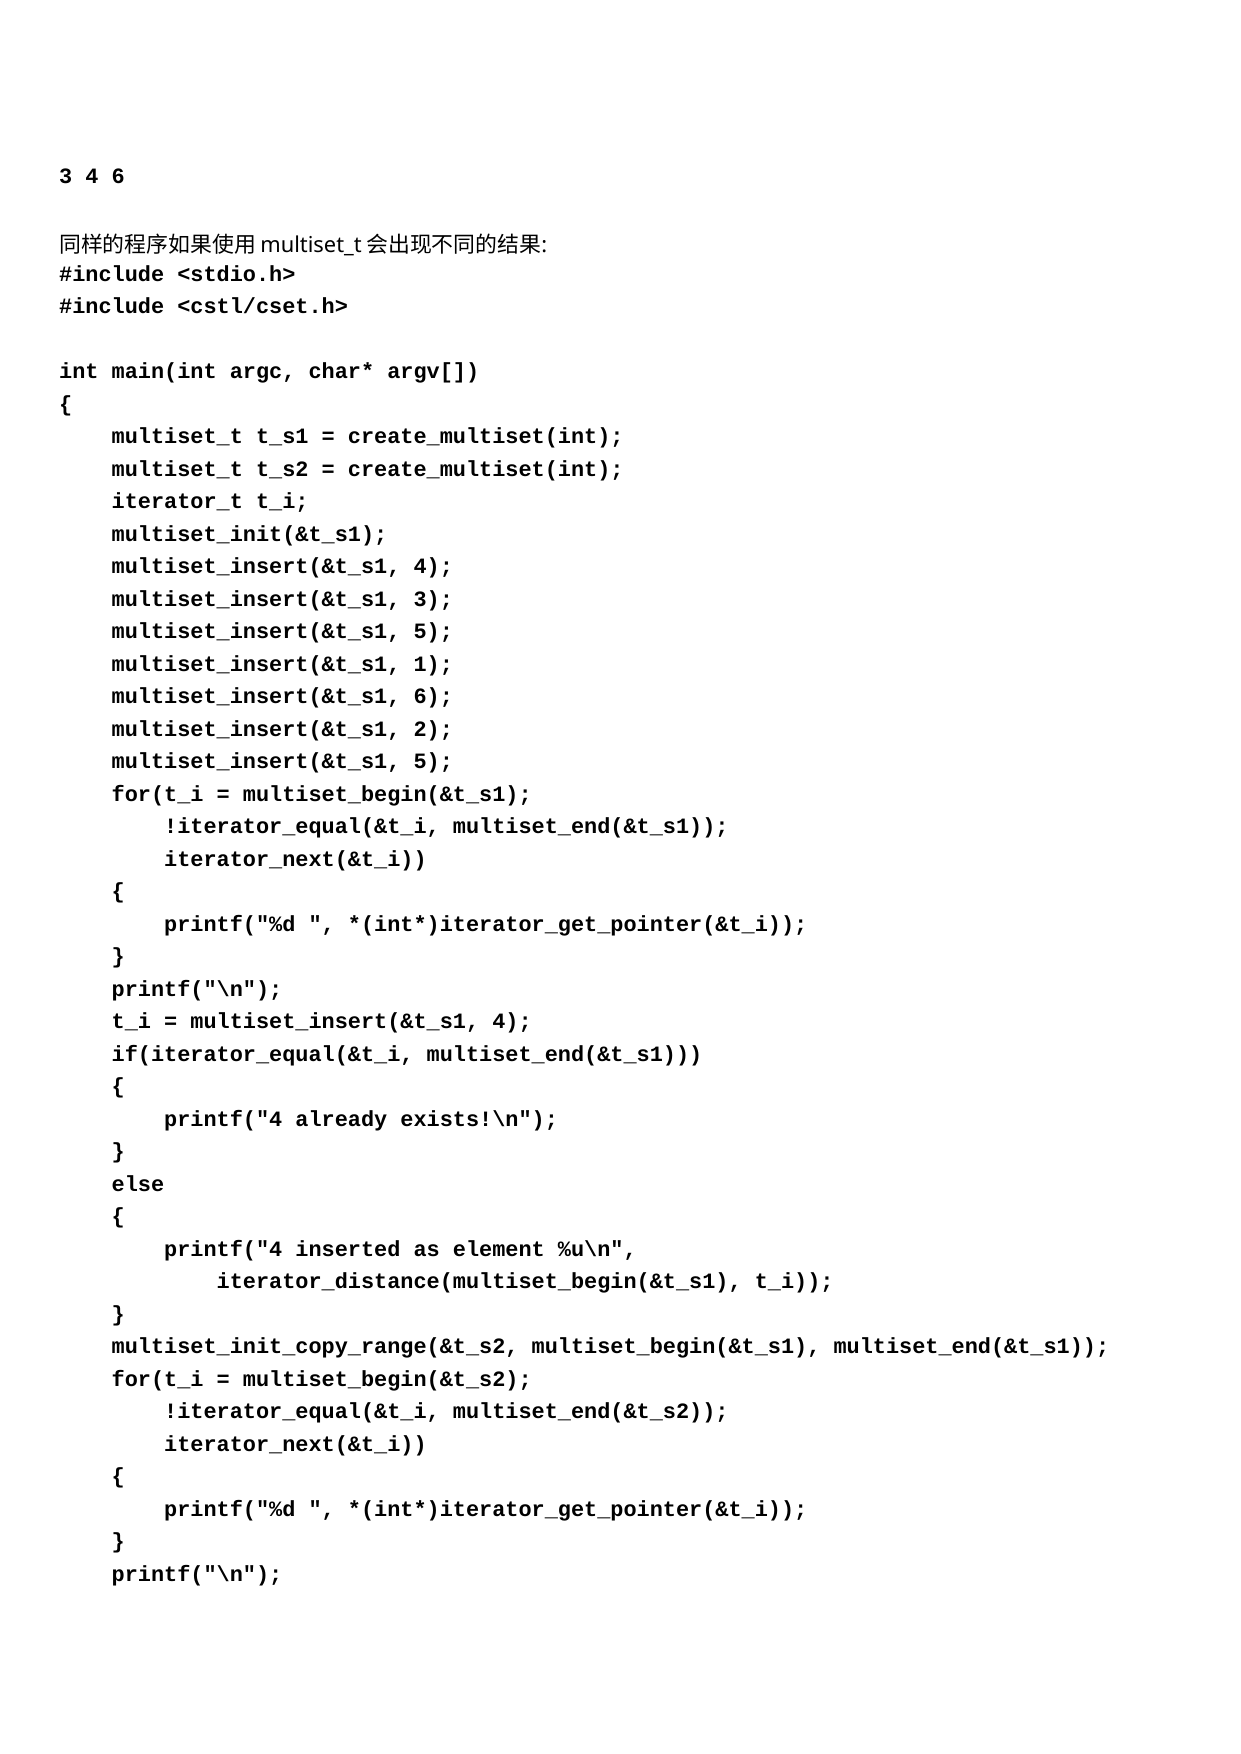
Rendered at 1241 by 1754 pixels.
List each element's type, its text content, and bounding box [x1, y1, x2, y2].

text multiset_init_copy_range(&t_s2, multiset_begin(&t_s1), multiset_end(&t_s1)); [59, 1332, 1181, 1364]
text multiset_init(&t_s1); [59, 519, 1181, 552]
text if(iterator_equal(&t_i, multiset_end(&t_s1))) [59, 1039, 1181, 1072]
text { [59, 389, 1181, 422]
text multiset_insert(&t_s1, 4); [59, 552, 1181, 584]
text #include <cstl/cset.h> [59, 292, 1181, 324]
text 同样的程序如果使用multiset_t会出现不同的结果: [59, 227, 1181, 259]
text multiset_insert(&t_s1, 2); [59, 714, 1181, 747]
text multiset_t t_s1 = create_multiset(int); [59, 422, 1181, 454]
text for(t_i = multiset_begin(&t_s2); [59, 1364, 1181, 1397]
text } [59, 942, 1181, 974]
text } [59, 1527, 1181, 1559]
text { [59, 1072, 1181, 1104]
text multiset_insert(&t_s1, 1); [59, 649, 1181, 682]
text { [59, 1202, 1181, 1234]
text multiset_insert(&t_s1, 5); [59, 747, 1181, 779]
text iterator_next(&t_i)) [59, 844, 1181, 877]
text printf("\n"); [59, 1559, 1181, 1592]
text multiset_insert(&t_s1, 5); [59, 617, 1181, 649]
text iterator_distance(multiset_begin(&t_s1), t_i)); [59, 1267, 1181, 1299]
text { [59, 877, 1181, 909]
text !iterator_equal(&t_i, multiset_end(&t_s1)); [59, 812, 1181, 844]
text #include <stdio.h> [59, 259, 1181, 292]
text !iterator_equal(&t_i, multiset_end(&t_s2)); [59, 1397, 1181, 1429]
text printf("%d ", *(int*)iterator_get_pointer(&t_i)); [59, 1494, 1181, 1527]
text for(t_i = multiset_begin(&t_s1); [59, 779, 1181, 812]
text int main(int argc, char* argv[]) [59, 357, 1181, 389]
text multiset_insert(&t_s1, 6); [59, 682, 1181, 714]
text { [59, 1462, 1181, 1494]
text printf("%d ", *(int*)iterator_get_pointer(&t_i)); [59, 909, 1181, 942]
text iterator_next(&t_i)) [59, 1429, 1181, 1462]
text printf("\n"); [59, 974, 1181, 1007]
text iterator_t t_i; [59, 487, 1181, 519]
text printf("4 already exists!\n"); [59, 1104, 1181, 1137]
text } [59, 1137, 1181, 1169]
text } [59, 1299, 1181, 1332]
text 3 4 6 [59, 162, 1181, 194]
text multiset_insert(&t_s1, 3); [59, 584, 1181, 617]
text t_i = multiset_insert(&t_s1, 4); [59, 1007, 1181, 1039]
text multiset_t t_s2 = create_multiset(int); [59, 454, 1181, 487]
text printf("4 inserted as element %u\n", [59, 1234, 1181, 1267]
text else [59, 1169, 1181, 1202]
